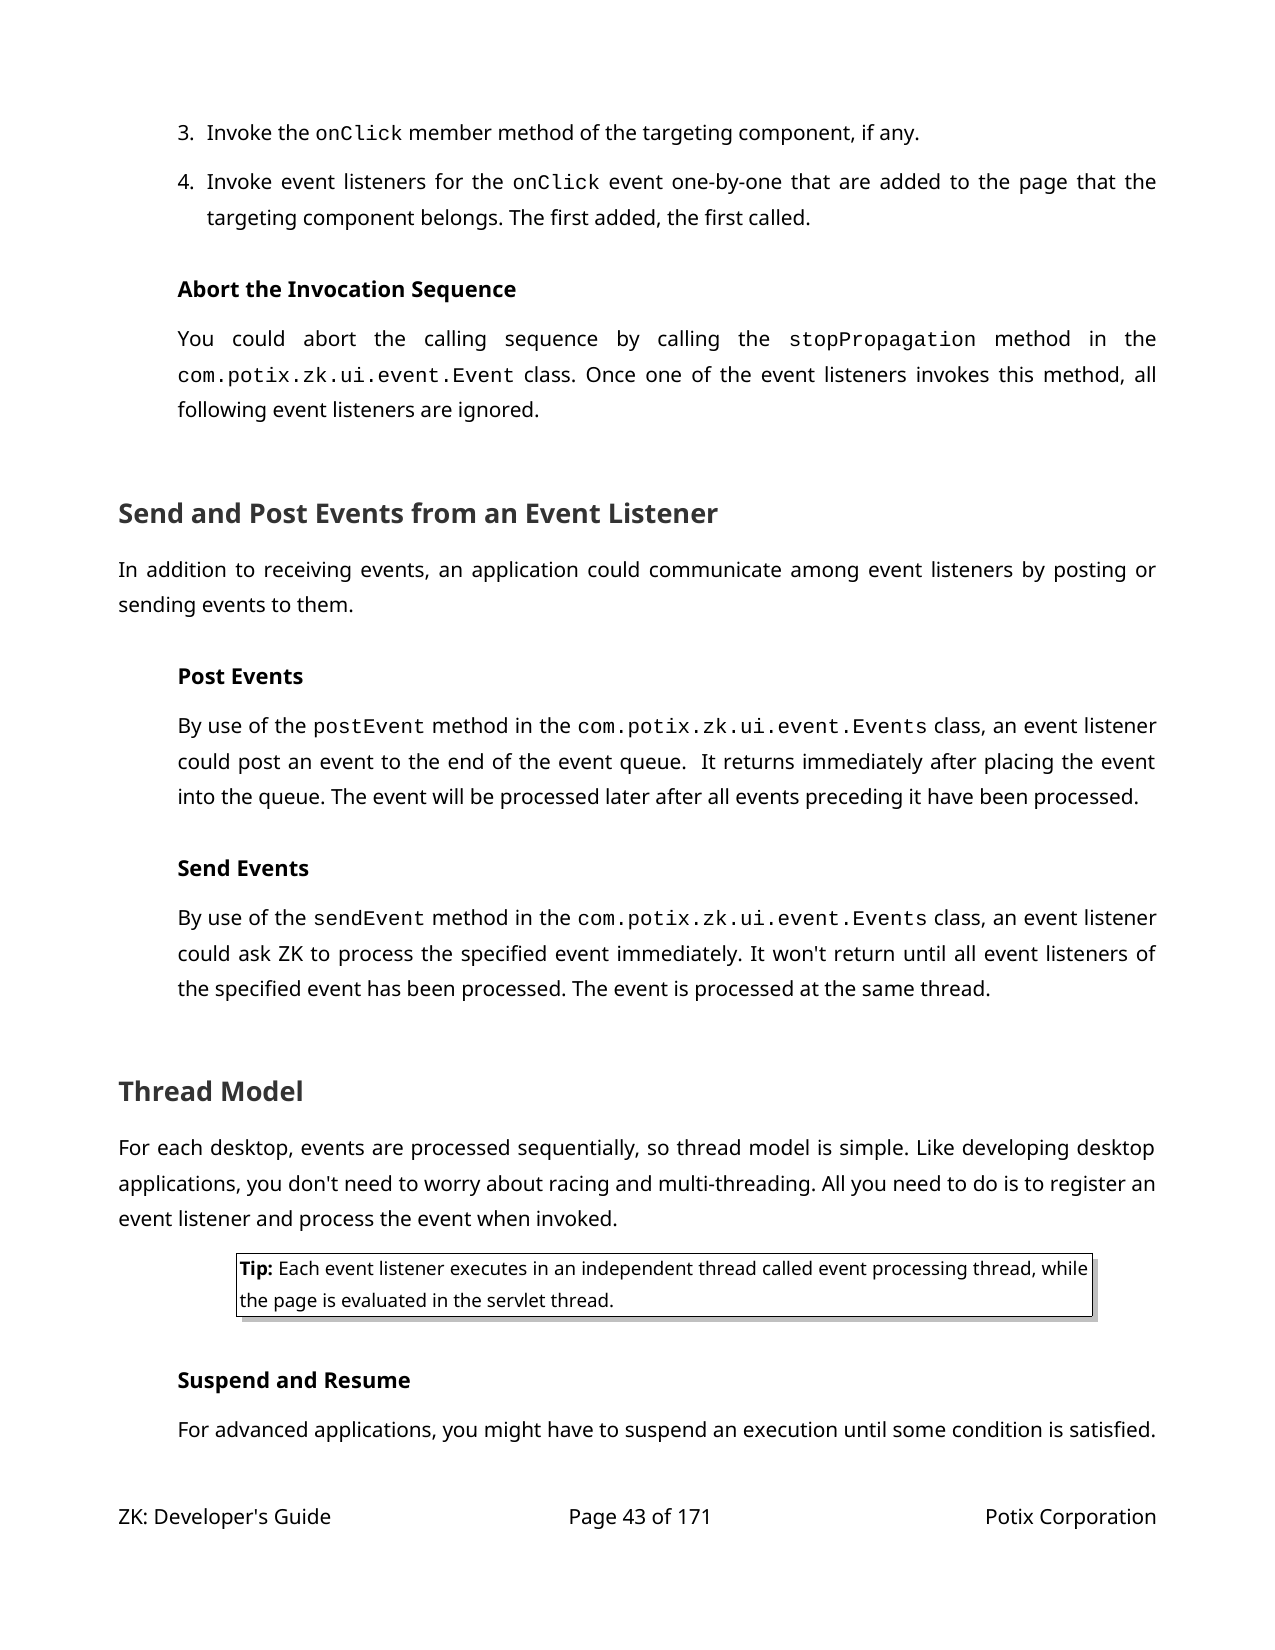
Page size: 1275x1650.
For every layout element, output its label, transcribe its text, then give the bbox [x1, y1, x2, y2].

text Tip: Each event listener executes in an independent thread called event processing thread, while the page is evaluated in the servlet thread. [237, 1254, 1092, 1316]
text For each desktop, events are processed sequentially, so thread model is simple. Like developing desktop applications, you don't need to worry about racing and multi-threading. All you need to do is to register an event listener and process the event when invoked. [118, 1133, 1157, 1232]
list Invoke the onClick member method of the targeting component, if any. [177, 118, 1157, 147]
subtitle Abort the Invocation Sequence [177, 273, 1157, 303]
subtitle Thread Model [118, 1073, 1157, 1110]
list Invoke event listeners for the onClick event one-by-one that are added to the page that the targeting component belongs. The first added, the first called. [177, 167, 1157, 231]
subtitle Post Events [177, 661, 1157, 691]
text In addition to receiving events, an application could communicate among event listeners by posting or sending events to them. [118, 555, 1157, 618]
text By use of the postEvent method in the com.potix.zk.ui.event.Events class, an event listener could post an event to the end of the event queue. It returns immediately after placing the event into the queue. The event will be processed later after all events preceding it have been processed. [177, 711, 1157, 810]
subtitle Suspend and Resume [177, 1365, 1157, 1395]
text You could abort the calling sequence by calling the stopPropagation method in the com.potix.zk.ui.event.Event class. Once one of the event listeners invokes this method, all following event listeners are ignored. [177, 324, 1157, 423]
text By use of the sendEvent method in the com.potix.zk.ui.event.Events class, an event listener could ask ZK to process the specified event immediately. It won't return until all event listeners of the specified event has been processed. The event is processed at the same thread. [177, 903, 1157, 1002]
text For advanced applications, you might have to suspend an execution until some condition is satisfied. [177, 1415, 1157, 1443]
subtitle Send and Post Events from an Event Listener [118, 494, 1157, 531]
subtitle Send Events [177, 853, 1157, 883]
